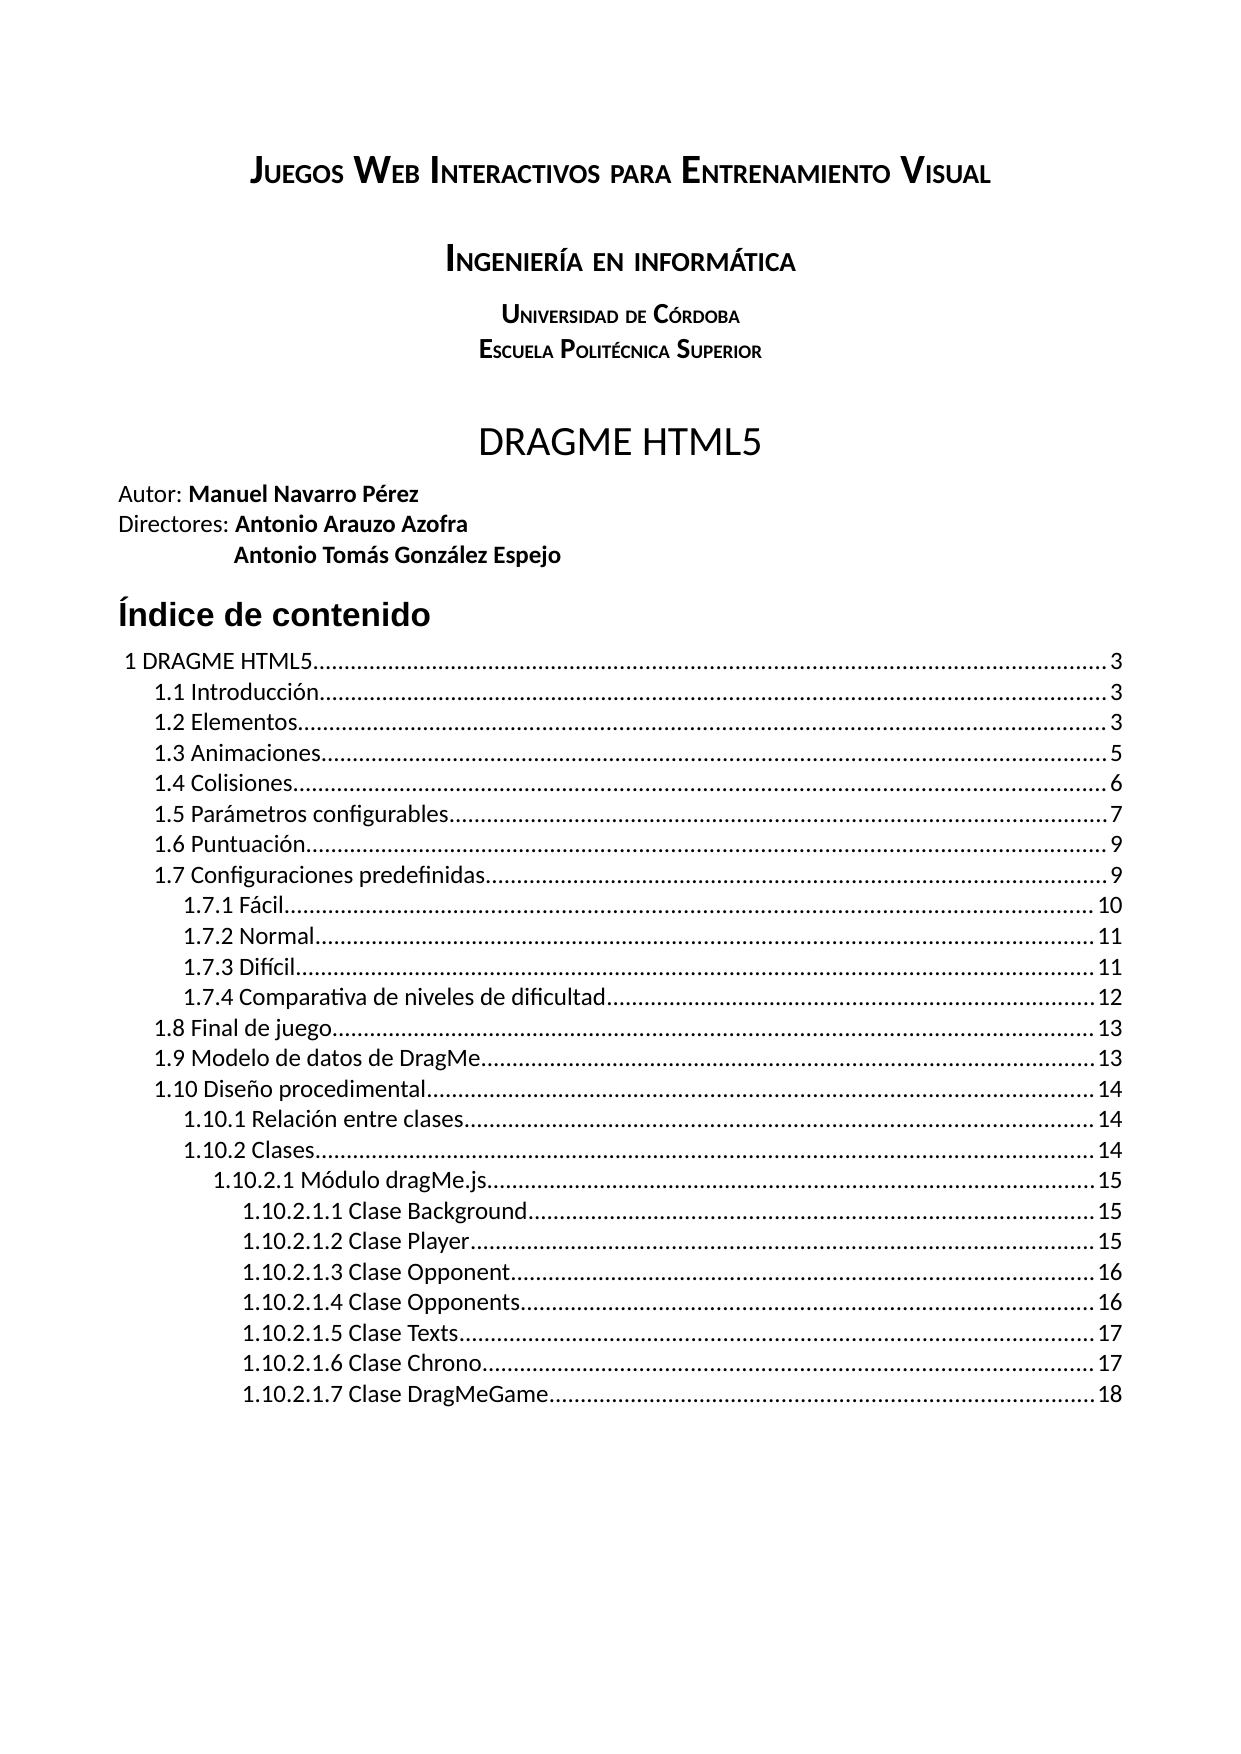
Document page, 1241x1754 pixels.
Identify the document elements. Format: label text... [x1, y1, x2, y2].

text 1.10.2.1.7 Clase DragMeGame 18 [236, 1378, 1122, 1408]
text 1.6 Puntuación 9 [148, 829, 1122, 859]
text DRAGME HTML5 [118, 415, 1122, 466]
text Universidad de Córdoba [118, 295, 1122, 330]
text 1.9 Modelo de datos de DragMe 13 [148, 1042, 1122, 1073]
text 1.10.2.1 Módulo dragMe.js 15 [207, 1164, 1122, 1195]
text 1.1 Introducción 3 [148, 676, 1122, 707]
subtitle Índice de contenido [118, 594, 1122, 633]
text 1.7 Configuraciones predefinidas 9 [148, 859, 1122, 890]
text Ingeniería en informática [118, 231, 1122, 282]
text 1.5 Parámetros configurables 7 [148, 798, 1122, 829]
text 1 DRAGME HTML5 3 [118, 646, 1122, 676]
text 1.10.2 Clases 14 [177, 1134, 1122, 1164]
text Escuela Politécnica Superior [118, 330, 1122, 366]
text 1.10.2.1.4 Clase Opponents 16 [236, 1286, 1122, 1317]
text 1.10 Diseño procedimental 14 [148, 1073, 1122, 1103]
text 1.4 Colisiones 6 [148, 768, 1122, 798]
text 1.7.2 Normal 11 [177, 920, 1122, 951]
text 1.7.4 Comparativa de niveles de dificultad 12 [177, 981, 1122, 1012]
text 1.2 Elementos 3 [148, 707, 1122, 737]
text 1.10.1 Relación entre clases 14 [177, 1103, 1122, 1134]
text Juegos Web Interactivos para Entrenamiento Visual [118, 143, 1122, 194]
text 1.3 Animaciones 5 [148, 737, 1122, 768]
text 1.10.2.1.6 Clase Chrono 17 [236, 1347, 1122, 1378]
text 1.8 Final de juego 13 [148, 1012, 1122, 1042]
text 1.10.2.1.3 Clase Opponent 16 [236, 1256, 1122, 1286]
text 1.7.1 Fácil 10 [177, 890, 1122, 920]
text Autor: Manuel Navarro Pérez [118, 478, 1122, 508]
text 1.10.2.1.5 Clase Texts 17 [236, 1317, 1122, 1347]
text 1.10.2.1.2 Clase Player 15 [236, 1225, 1122, 1256]
text 1.7.3 Difícil 11 [177, 951, 1122, 981]
text Directores: Antonio Arauzo Azofra [118, 508, 1122, 539]
text Antonio Tomás González Espejo [234, 539, 1122, 569]
text 1.10.2.1.1 Clase Background 15 [236, 1195, 1122, 1225]
